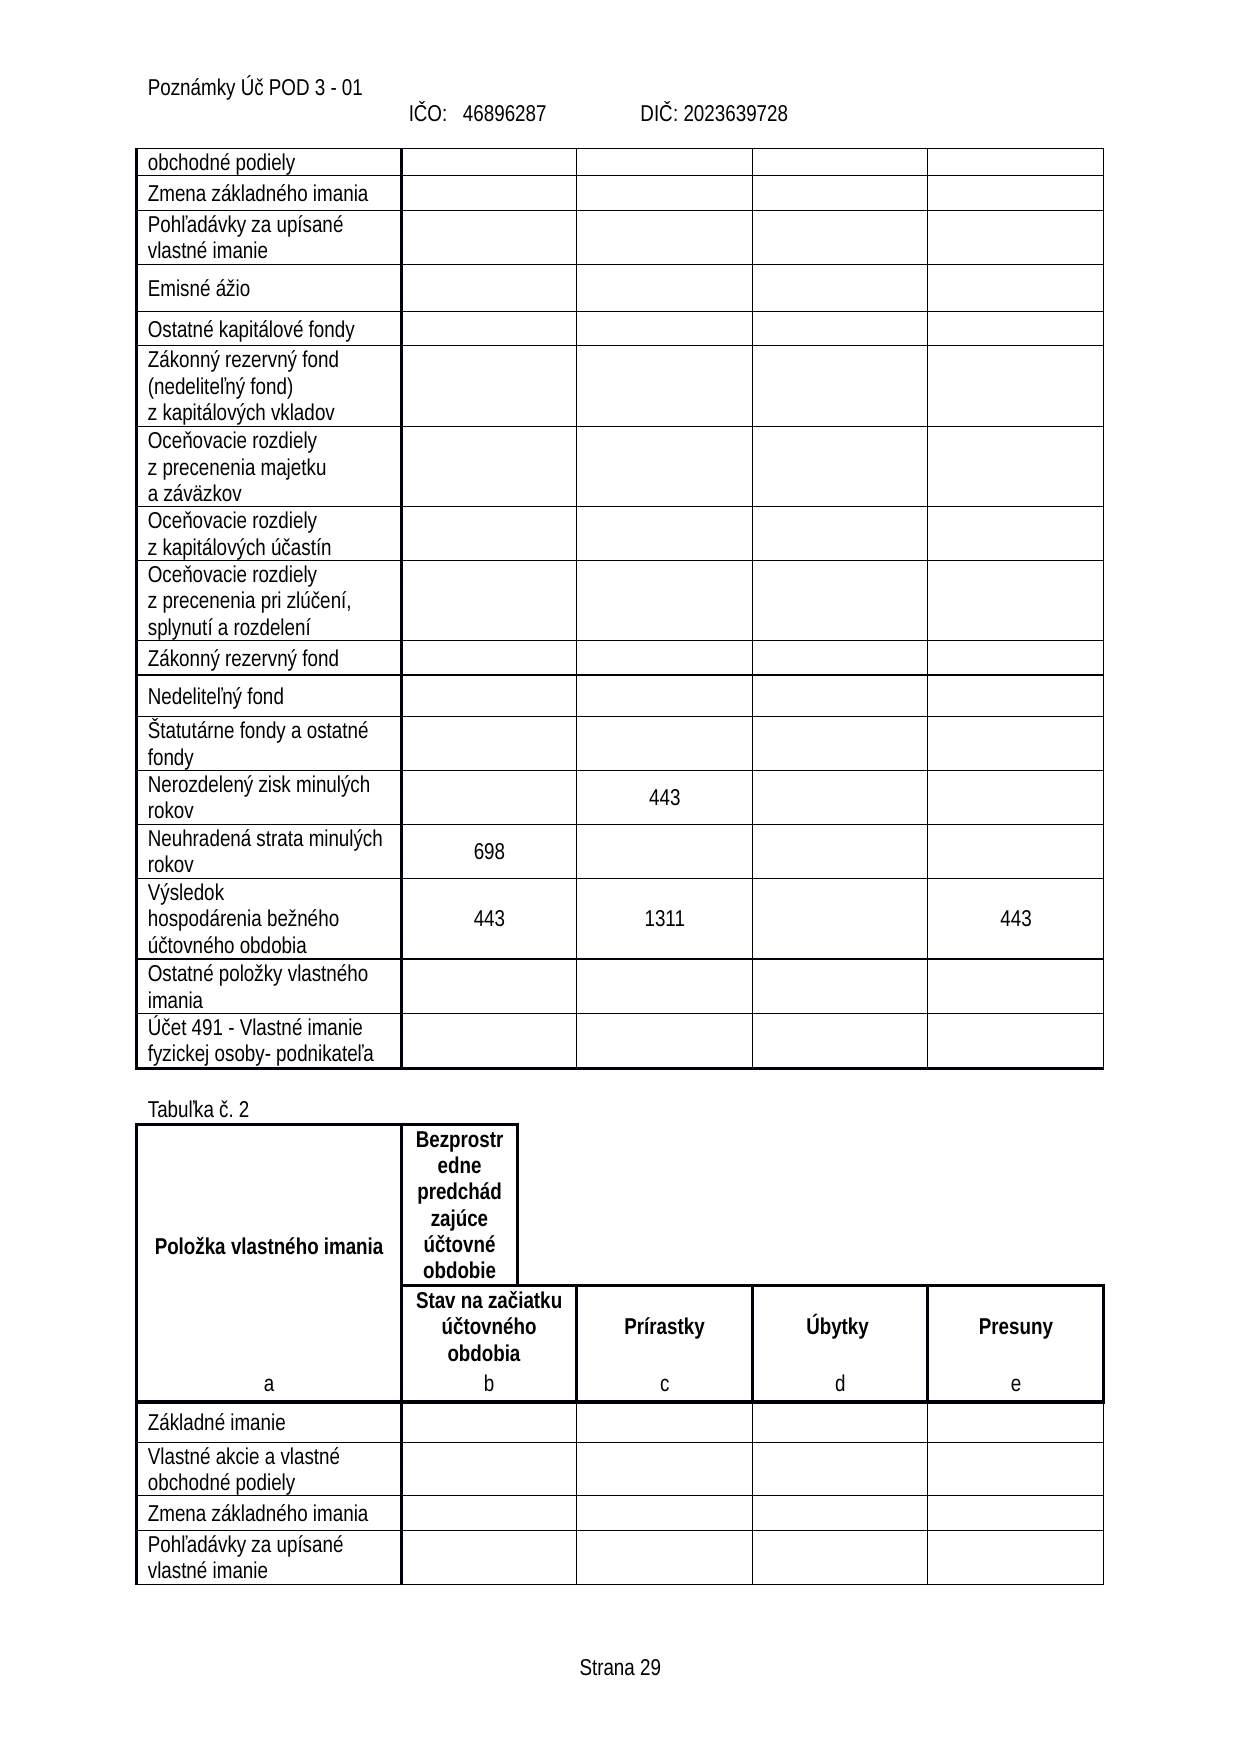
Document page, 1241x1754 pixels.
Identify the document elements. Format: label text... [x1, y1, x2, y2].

table_cell [753, 561, 927, 640]
table_cell Presuny [929, 1287, 1102, 1366]
table_cell Štatutárne fondy a ostatné fondy [138, 717, 400, 770]
table_cell Nerozdelený zisk minulých rokov [138, 771, 400, 824]
table_cell [403, 717, 576, 770]
table_cell [753, 1014, 927, 1067]
table_cell [928, 346, 1103, 426]
text Tabuľka č. 2 [148, 1096, 1092, 1122]
table_cell [753, 960, 927, 1013]
table_cell Oceňovacie rozdiely z kapitálových účastín [138, 507, 400, 560]
table_cell [753, 717, 927, 770]
table_cell [577, 507, 752, 560]
table_cell [753, 427, 927, 506]
table_cell Prírastky [578, 1287, 751, 1366]
table_cell a [138, 1366, 400, 1400]
table_cell [928, 1404, 1103, 1442]
table_cell Zákonný rezervný fond [138, 641, 400, 674]
table_cell [577, 312, 752, 345]
table_cell [928, 771, 1103, 824]
table_cell [928, 676, 1103, 716]
table_cell obchodné podiely [138, 149, 400, 175]
table_cell [928, 1014, 1103, 1067]
table_cell [928, 211, 1103, 264]
table_cell [928, 825, 1103, 877]
table_cell [577, 1531, 752, 1583]
table_cell [753, 346, 927, 426]
table_cell [928, 1531, 1103, 1583]
table_cell [577, 1014, 752, 1067]
table_cell [403, 641, 576, 674]
table_cell [928, 1496, 1103, 1530]
table_cell [577, 427, 752, 506]
table_cell [928, 265, 1103, 311]
table_cell [753, 879, 927, 958]
table_cell Stav na začiatku účtovného obdobia [403, 1287, 575, 1366]
table_cell [753, 771, 927, 824]
table_cell Pohľadávky za upísané vlastné imanie [138, 211, 400, 264]
table_cell [753, 825, 927, 877]
table_cell [753, 1531, 927, 1583]
table_cell [403, 346, 576, 426]
table_cell Oceňovacie rozdiely z precenenia pri zlúčení, splynutí a rozdelení [138, 561, 400, 640]
table_cell [753, 312, 927, 345]
table_cell 443 [928, 879, 1103, 958]
table_cell d [754, 1366, 926, 1400]
table_cell [403, 507, 576, 560]
table_cell [403, 427, 576, 506]
table_cell b [403, 1366, 575, 1400]
table_cell [753, 676, 927, 716]
table_cell [928, 641, 1103, 674]
table_cell Zmena základného imania [138, 176, 400, 209]
table_cell [753, 641, 927, 674]
table_cell Ostatné kapitálové fondy [138, 312, 400, 345]
table_cell [928, 427, 1103, 506]
table_cell [403, 960, 576, 1013]
table_cell Ostatné položky vlastného imania [138, 960, 400, 1013]
table_cell [753, 176, 927, 209]
table_header Bezprostredne predchádzajúce účtovné obdobie [403, 1126, 516, 1284]
table_cell [403, 265, 576, 311]
table_cell [403, 1531, 576, 1583]
table_cell [403, 561, 576, 640]
table_cell [403, 676, 576, 716]
table_cell [577, 641, 752, 674]
table_cell Výsledok hospodárenia bežného účtovného obdobia [138, 879, 400, 958]
table_cell [753, 1496, 927, 1530]
table_header Položka vlastného imania [138, 1126, 400, 1366]
table_cell 1311 [577, 879, 752, 958]
table_cell [577, 149, 752, 175]
table_cell [577, 1404, 752, 1442]
table_cell Úbytky [754, 1287, 926, 1366]
table_cell [753, 507, 927, 560]
table_cell [403, 1404, 576, 1442]
table_cell Vlastné akcie a vlastné obchodné podiely [138, 1443, 400, 1495]
table_cell [403, 1014, 576, 1067]
table_cell [577, 176, 752, 209]
table_cell [928, 717, 1103, 770]
table_cell Oceňovacie rozdiely z precenenia majetku a záväzkov [138, 427, 400, 506]
table_cell 698 [403, 825, 576, 877]
table_cell [577, 346, 752, 426]
table_cell [577, 825, 752, 877]
table_cell Nedeliteľný fond [138, 676, 400, 716]
table_cell c [578, 1366, 751, 1400]
table_cell Neuhradená strata minulých rokov [138, 825, 400, 877]
table_cell [928, 312, 1103, 345]
table_cell [928, 507, 1103, 560]
table_cell [753, 149, 927, 175]
table_cell e [929, 1366, 1102, 1400]
table_cell [577, 1443, 752, 1495]
table_cell [753, 1404, 927, 1442]
table_cell 443 [577, 771, 752, 824]
table_cell [928, 1443, 1103, 1495]
table_cell [928, 176, 1103, 209]
table_cell [403, 312, 576, 345]
table_cell Emisné ážio [138, 265, 400, 311]
table_cell [928, 960, 1103, 1013]
table_cell Základné imanie [138, 1404, 400, 1442]
table_cell Pohľadávky za upísané vlastné imanie [138, 1531, 400, 1583]
table_cell [577, 1496, 752, 1530]
table_cell [403, 149, 576, 175]
table_cell [403, 211, 576, 264]
table_cell [753, 265, 927, 311]
table_cell [577, 211, 752, 264]
table_cell [577, 676, 752, 716]
table_cell [403, 1496, 576, 1530]
table_cell [577, 717, 752, 770]
table_cell [928, 561, 1103, 640]
table_cell [403, 771, 576, 824]
table_cell Zmena základného imania [138, 1496, 400, 1530]
table_cell [577, 561, 752, 640]
table_cell Účet 491 - Vlastné imanie fyzickej osoby- podnikateľa [138, 1014, 400, 1067]
table_cell Zákonný rezervný fond (nedeliteľný fond) z kapitálových vkladov [138, 346, 400, 426]
table_cell [928, 149, 1103, 175]
table_cell 443 [403, 879, 576, 958]
table_cell [403, 1443, 576, 1495]
table_cell [753, 1443, 927, 1495]
table_cell [577, 960, 752, 1013]
table_cell [577, 265, 752, 311]
table_cell [403, 176, 576, 209]
table_cell [753, 211, 927, 264]
